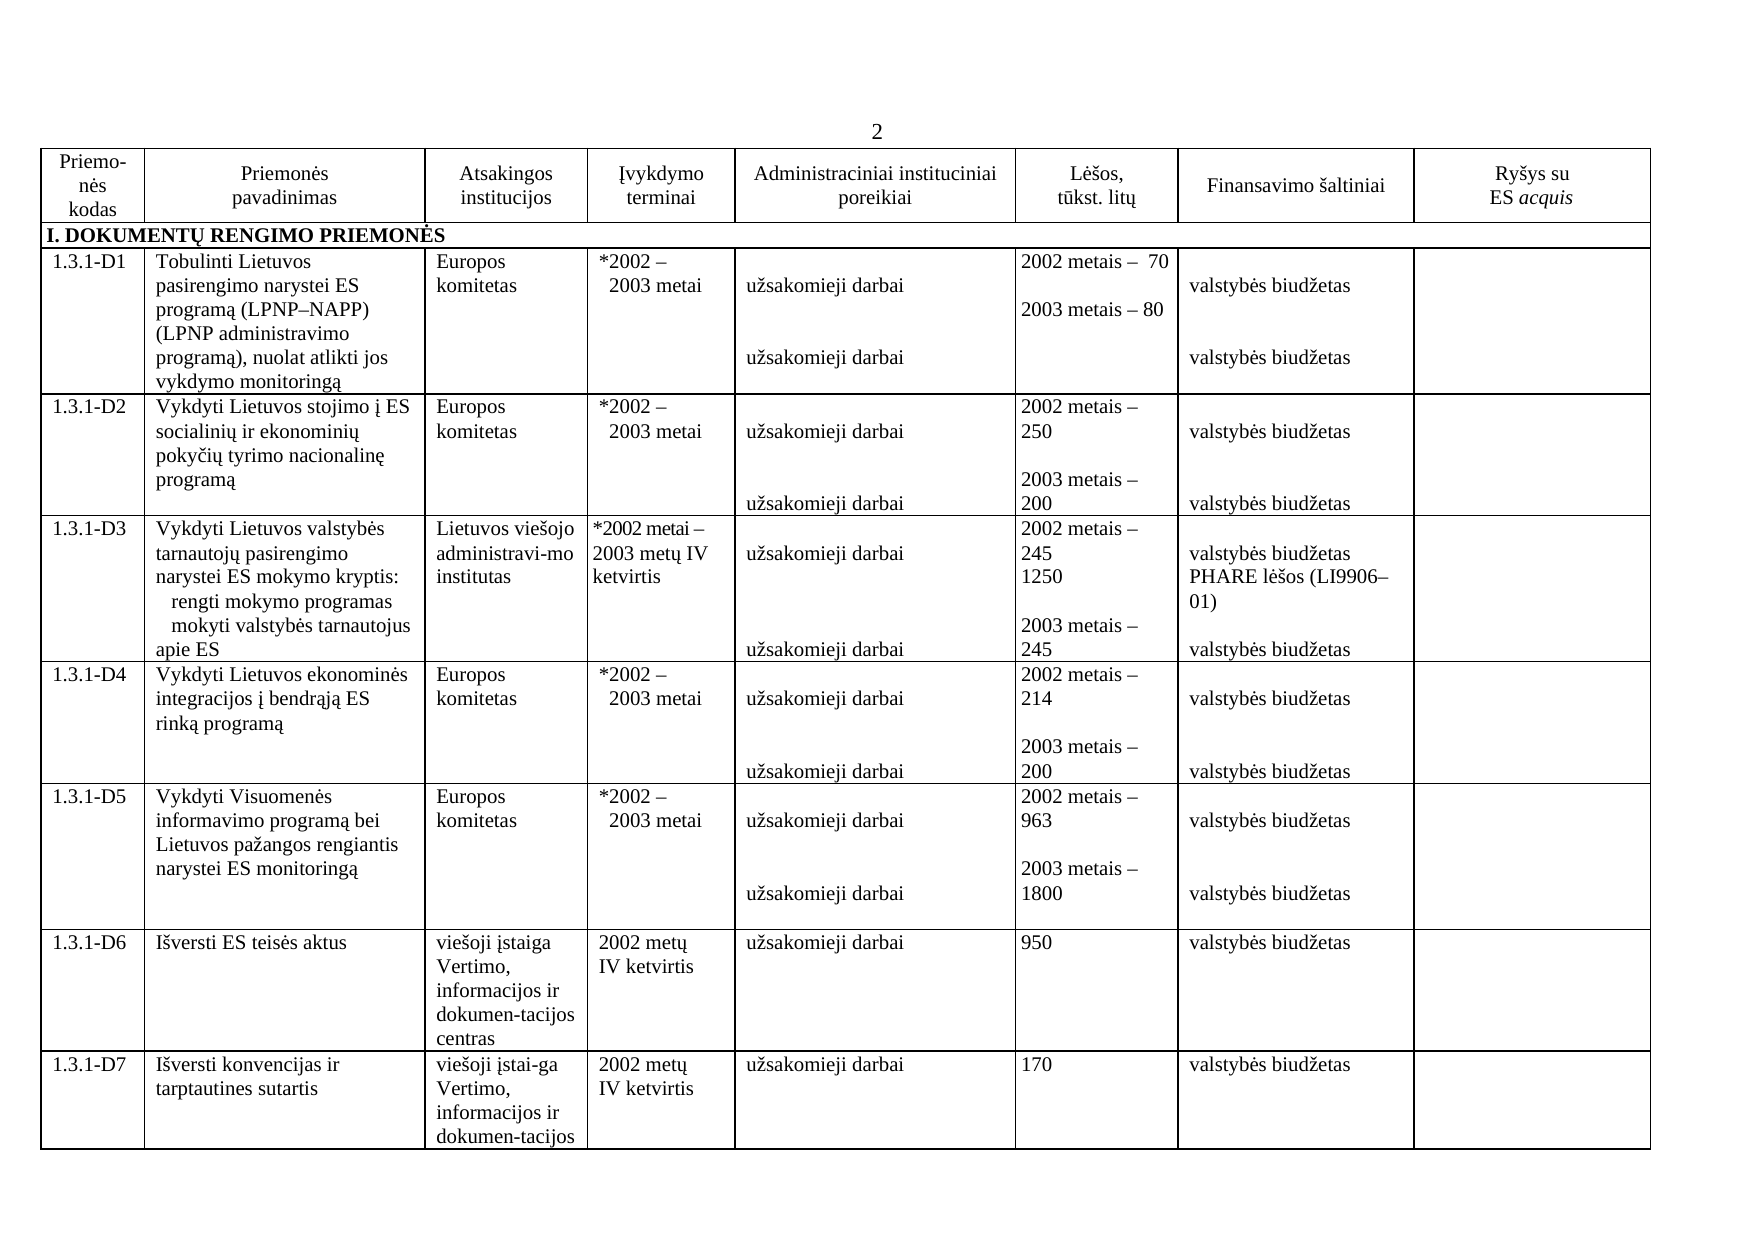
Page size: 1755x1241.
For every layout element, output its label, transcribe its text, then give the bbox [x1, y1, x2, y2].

table_cell valstybės biudžetas valstybės biudžetas [1179, 784, 1413, 928]
table_cell valstybės biudžetas valstybės biudžetas [1179, 249, 1413, 393]
table_cell 1.3.1-D2 [42, 395, 144, 515]
table_cell [1415, 662, 1650, 783]
table_cell [1415, 1052, 1650, 1148]
table_cell 170 [1016, 1052, 1177, 1148]
table_cell Europos komitetas [426, 395, 587, 515]
table_cell [1415, 516, 1650, 661]
table_cell 2002 metų IV ketvirtis [588, 1052, 734, 1148]
table_cell 1.3.1-D1 [42, 249, 144, 393]
table_cell Išversti ES teisės aktus [145, 930, 424, 1050]
table_cell užsakomieji darbai užsakomieji darbai [736, 516, 1015, 661]
table_cell užsakomieji darbai užsakomieji darbai [736, 395, 1015, 515]
table_cell [1415, 395, 1650, 515]
table_cell 2002 metais – 250 2003 metais – 200 [1016, 395, 1177, 515]
table_cell valstybės biudžetas valstybės biudžetas [1179, 662, 1413, 783]
table_cell viešoji įstai-ga Vertimo, informacijos ir dokumen-tacijos [426, 1052, 587, 1148]
table_cell užsakomieji darbai užsakomieji darbai [736, 662, 1015, 783]
table_cell 2002 metų IV ketvirtis [588, 930, 734, 1050]
table_cell 1.3.1-D7 [42, 1052, 144, 1148]
table_header Priemo-nės kodas [42, 149, 144, 221]
table_cell 2002 metais – 963 2003 metais – 1800 [1016, 784, 1177, 928]
table_cell *2002 – 2003 metai [588, 249, 734, 393]
table_cell *2002 – 2003 metai [588, 395, 734, 515]
table_cell užsakomieji darbai užsakomieji darbai [736, 784, 1015, 928]
table_cell Vykdyti Visuomenės informavimo programą bei Lietuvos pažangos rengiantis narystei ES monitoringą [145, 784, 424, 928]
table_cell Vykdyti Lietuvos ekonominės integracijos į bendrąją ES rinką programą [145, 662, 424, 783]
table_cell *2002 – 2003 metai [588, 784, 734, 928]
table_cell Europos komitetas [426, 662, 587, 783]
table_header Atsakingos institucijos [426, 149, 587, 221]
table_cell Lietuvos viešojo administravi-mo institutas [426, 516, 587, 661]
table_cell 2002 metais – 70 2003 metais – 80 [1016, 249, 1177, 393]
table_header Ryšys su ES acquis [1415, 149, 1650, 221]
table_cell Tobulinti Lietuvos pasirengimo narystei ES programą (LPNP–NAPP) (LPNP administravimo programą), nuolat atlikti jos vykdymo monitoringą [145, 249, 424, 393]
table_cell *2002 – 2003 metai [588, 662, 734, 783]
table_cell Europos komitetas [426, 784, 587, 928]
table_header Administraciniai instituciniai poreikiai [736, 149, 1015, 221]
table_cell viešoji įstaiga Vertimo, informacijos ir dokumen-tacijos centras [426, 930, 587, 1050]
table_header Priemonės pavadinimas [145, 149, 424, 221]
table_cell [1415, 784, 1650, 928]
table_cell valstybės biudžetas PHARE lėšos (LI9906–01) valstybės biudžetas [1179, 516, 1413, 661]
table_cell [1415, 249, 1650, 393]
table_cell 950 [1016, 930, 1177, 1050]
table_cell užsakomieji darbai [736, 1052, 1015, 1148]
table_cell Vykdyti Lietuvos stojimo į ES socialinių ir ekonominių pokyčių tyrimo nacionalinę programą [145, 395, 424, 515]
table_cell valstybės biudžetas [1179, 930, 1413, 1050]
table_cell 1.3.1-D5 [42, 784, 144, 928]
table_cell 1.3.1-D6 [42, 930, 144, 1050]
table_cell *2002 metai – 2003 metų IV ketvirtis [588, 516, 734, 661]
table_cell Išversti konvencijas ir tarptautines sutartis [145, 1052, 424, 1148]
table_cell I. Dokumentų rengimo priemonės [42, 223, 1650, 247]
table_cell 1.3.1-D3 [42, 516, 144, 661]
table_cell Vykdyti Lietuvos valstybės tarnautojų pasirengimo narystei ES mokymo kryptis: rengti mokymo programas mokyti valstybės tarnautojus apie ES [145, 516, 424, 661]
table_cell Europos komitetas [426, 249, 587, 393]
table_cell valstybės biudžetas [1179, 1052, 1413, 1148]
table_cell 1.3.1-D4 [42, 662, 144, 783]
table_header Finansavimo šaltiniai [1179, 149, 1413, 221]
table_cell 2002 metais – 214 2003 metais – 200 [1016, 662, 1177, 783]
table_header Įvykdymo terminai [588, 149, 734, 221]
table_cell užsakomieji darbai [736, 930, 1015, 1050]
table_cell [1415, 930, 1650, 1050]
table_cell 2002 metais – 245 1250 2003 metais – 245 [1016, 516, 1177, 661]
table_cell užsakomieji darbai užsakomieji darbai [736, 249, 1015, 393]
table_header Lėšos, tūkst. litų [1016, 149, 1177, 221]
table_cell valstybės biudžetas valstybės biudžetas [1179, 395, 1413, 515]
